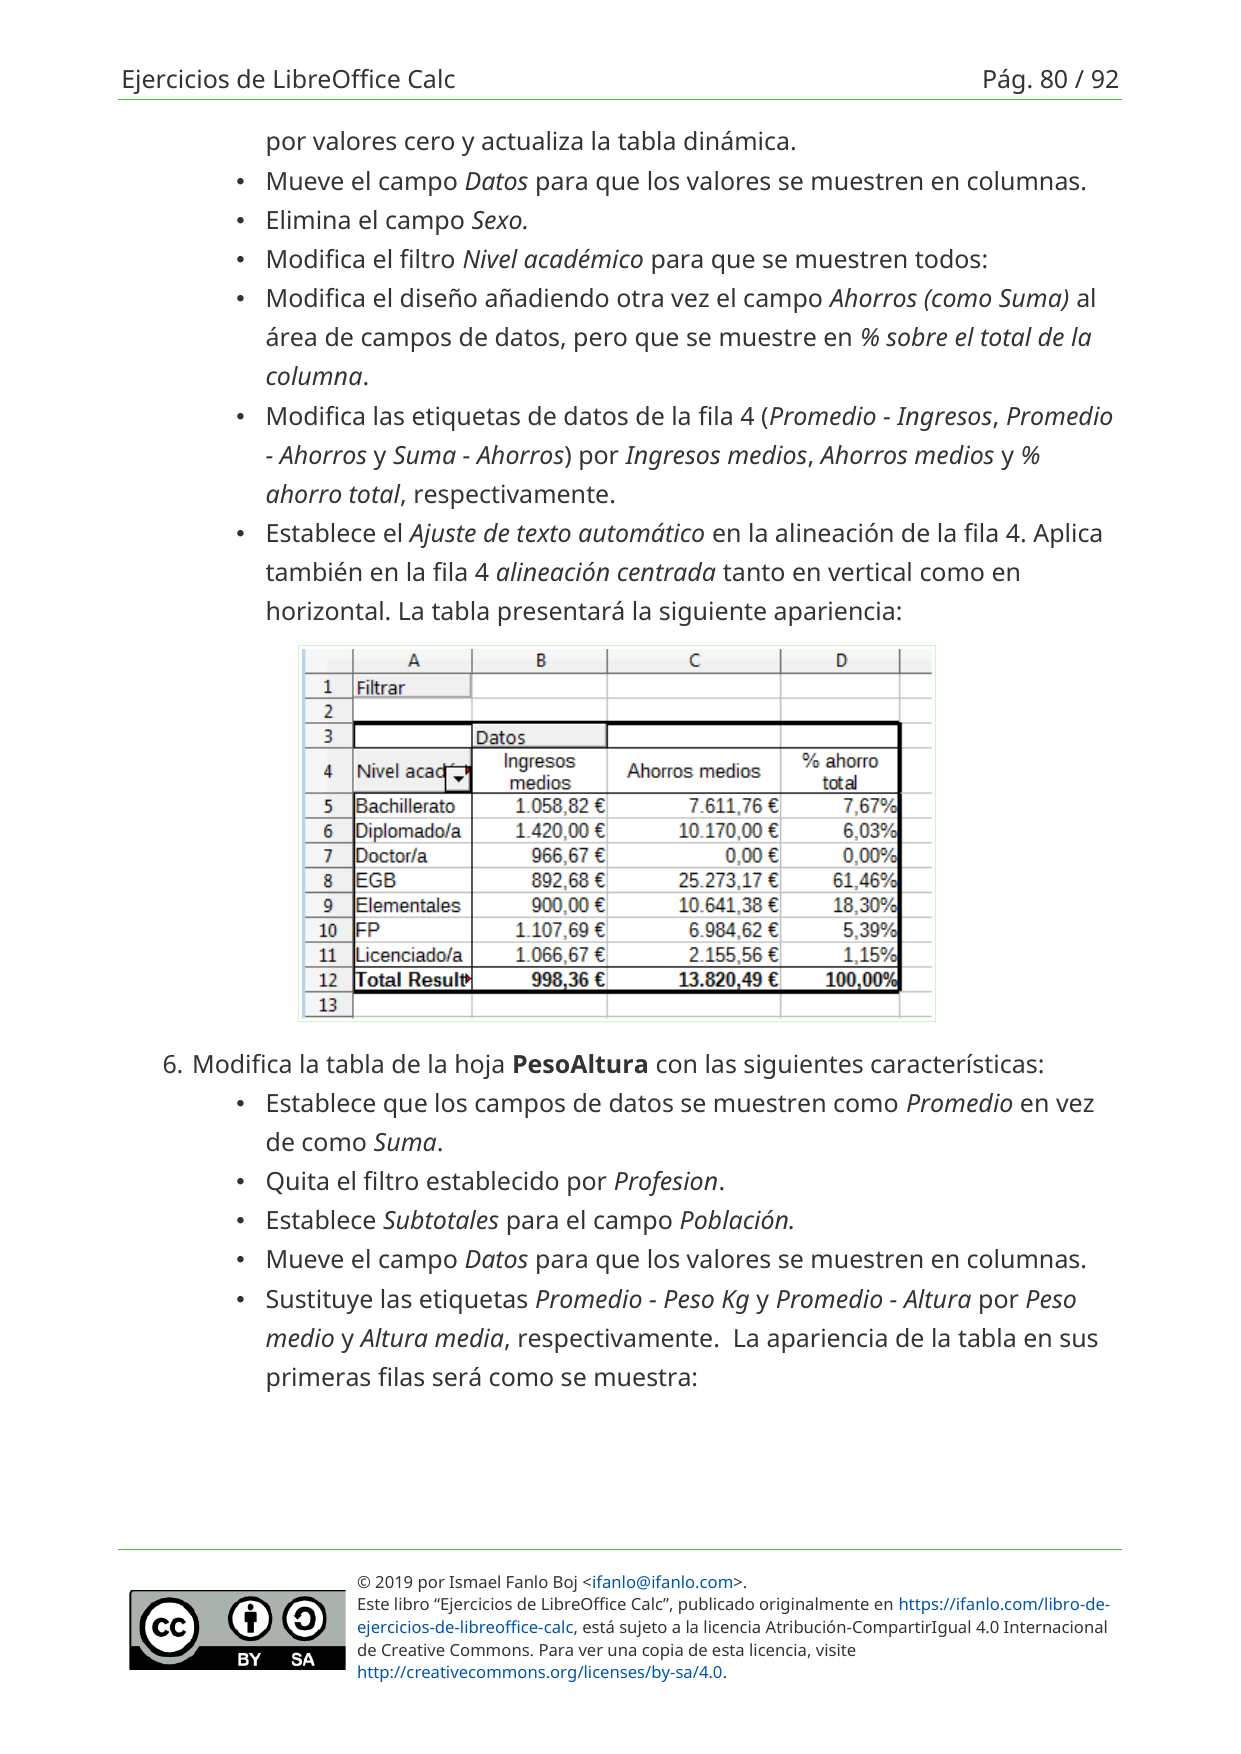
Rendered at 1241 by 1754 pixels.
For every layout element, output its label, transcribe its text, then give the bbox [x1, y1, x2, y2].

list Modifica la tabla de la hoja PesoAltura con las siguientes características: [162, 1046, 1122, 1080]
list Establece Subtotales para el campo Población. [236, 1203, 1122, 1237]
list Quita el filtro establecido por Profesion. [236, 1164, 1122, 1198]
list Modifica las etiquetas de datos de la fila 4 (Promedio - Ingresos, Promedio - Ahorros y Suma - Ahorros) por Ingresos medios, Ahorros medios y % ahorro total, respectivamente. [236, 398, 1122, 511]
picture [129, 1590, 346, 1670]
list Mueve el campo Datos para que los valores se muestren en columnas. [236, 163, 1122, 197]
list Modifica el diseño añadiendo otra vez el campo Ahorros (como Suma) al área de campos de datos, pero que se muestre en % sobre el total de la columna. [236, 281, 1122, 393]
picture [301, 649, 933, 1019]
list por valores cero y actualiza la tabla dinámica. [236, 124, 1122, 158]
list Mueve el campo Datos para que los valores se muestren en columnas. [236, 1242, 1122, 1276]
list Sustituye las etiquetas Promedio - Peso Kg y Promedio - Altura por Peso medio y Altura media, respectivamente. La apariencia de la tabla en sus primeras filas será como se muestra: [236, 1281, 1122, 1394]
list Establece el Ajuste de texto automático en la alineación de la fila 4. Aplica también en la fila 4 alineación centrada tanto en vertical como en horizontal. La tabla presentará la siguiente apariencia: [236, 516, 1122, 628]
list Modifica el filtro Nivel académico para que se muestren todos: [236, 242, 1122, 276]
list Establece que los campos de datos se muestren como Promedio en vez de como Suma. [236, 1086, 1122, 1159]
list Elimina el campo Sexo. [236, 202, 1122, 236]
